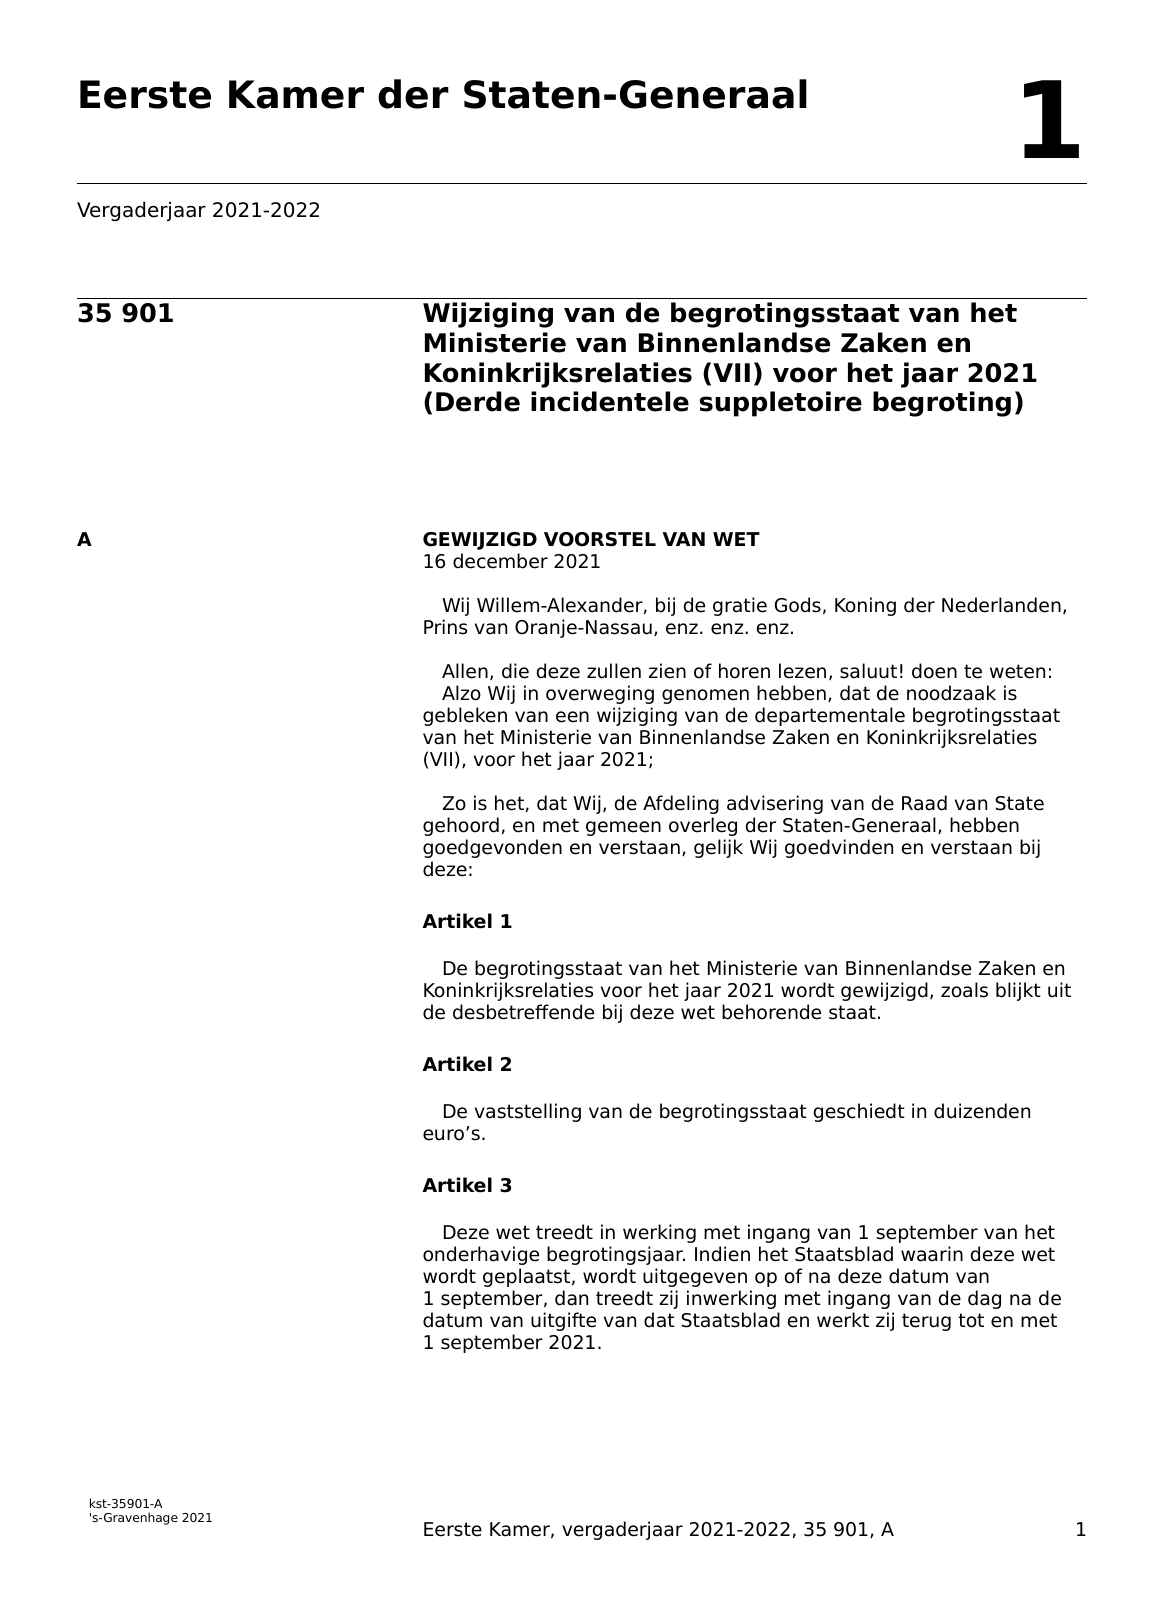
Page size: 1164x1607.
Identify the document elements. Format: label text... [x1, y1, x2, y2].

text Wij Willem-Alexander, bij de gratie Gods, Koning der Nederlanden, Prins van Oranje-Nassau, enz. enz. enz. [422, 595, 1087, 639]
text Alzo Wij in overweging genomen hebben, dat de noodzaak is gebleken van een wijziging van de departementale begrotingsstaat van het Ministerie van Binnenlandse Zaken en Koninkrijksrelaties (VII), voor het jaar 2021; [422, 683, 1087, 771]
subtitle 35 901 Wijziging van de begrotingsstaat van het Ministerie van Binnenlandse Zaken en Koninkrijksrelaties (VII) voor het jaar 2021 (Derde incidentele suppletoire begroting) [77, 299, 1087, 418]
subtitle Artikel 3 [422, 1175, 1087, 1197]
table_header 1 [886, 59, 1087, 183]
text Allen, die deze zullen zien of horen lezen, saluut! doen te weten: [422, 661, 1087, 683]
table_header Eerste Kamer der Staten-Generaal [77, 59, 886, 183]
subtitle A GEWIJZIGD VOORSTEL VAN WET [77, 529, 1087, 551]
text Deze wet treedt in werking met ingang van 1 september van het onderhavige begrotingsjaar. Indien het Staatsblad waarin deze wet wordt geplaatst, wordt uitgegeven op of na deze datum van 1 september, dan treedt zij inwerking met ingang van de dag na de datum van uitgifte van dat Staatsblad en werkt zij terug tot en met 1 september 2021. [422, 1222, 1087, 1354]
text 16 december 2021 [422, 551, 1087, 573]
table_cell Vergaderjaar 2021-2022 [77, 184, 1087, 298]
subtitle Artikel 1 [422, 911, 1087, 933]
text kst-35901-A [88, 1497, 323, 1511]
text De vaststelling van de begrotingsstaat geschiedt in duizenden euro’s. [422, 1101, 1087, 1145]
text De begrotingsstaat van het Ministerie van Binnenlandse Zaken en Koninkrijksrelaties voor het jaar 2021 wordt gewijzigd, zoals blijkt uit de desbetreffende bij deze wet behorende staat. [422, 958, 1087, 1024]
text Zo is het, dat Wij, de Afdeling advisering van de Raad van State gehoord, en met gemeen overleg der Staten-Generaal, hebben goedgevonden en verstaan, gelijk Wij goedvinden en verstaan bij deze: [422, 793, 1087, 881]
subtitle Artikel 2 [422, 1054, 1087, 1076]
text 's-Gravenhage 2021 [88, 1511, 323, 1525]
